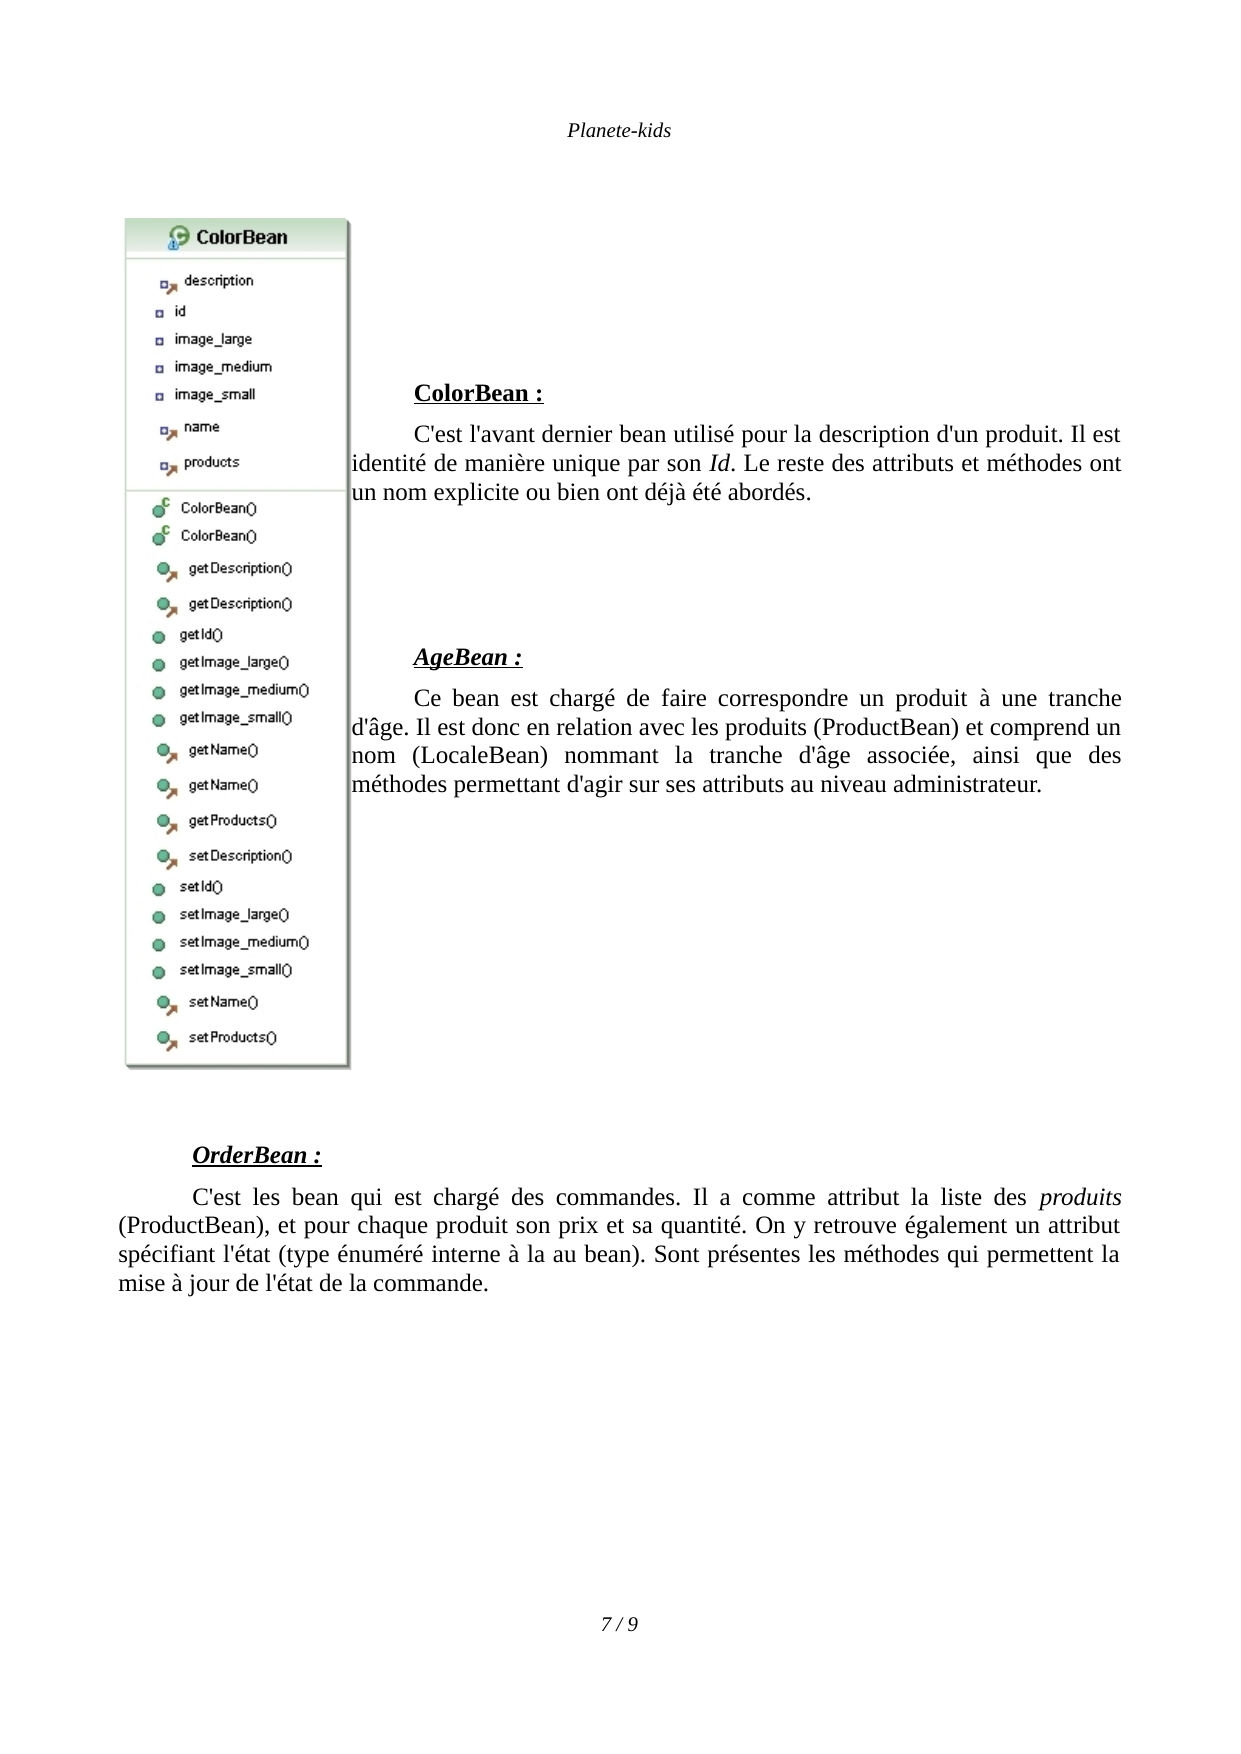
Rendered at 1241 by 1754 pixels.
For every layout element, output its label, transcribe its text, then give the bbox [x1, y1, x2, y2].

text AgeBean : [352, 642, 1122, 670]
picture [122, 218, 352, 1070]
text ColorBean : [352, 378, 1122, 407]
text OrderBean : [118, 1140, 1122, 1169]
text Ce bean est chargé de faire correspondre un produit à une tranche d'âge. Il est donc en relation avec les produits (ProductBean) et comprend un nom (LocaleBean) nommant la tranche d'âge associée, ainsi que des méthodes permettant d'agir sur ses attributs au niveau administrateur. [352, 683, 1122, 798]
text C'est l'avant dernier bean utilisé pour la description d'un produit. Il est identité de manière unique par son Id. Le reste des attributs et méthodes ont un nom explicite ou bien ont déjà été abordés. [352, 419, 1122, 505]
text C'est les bean qui est chargé des commandes. Il a comme attribut la liste des produits (ProductBean), et pour chaque produit son prix et sa quantité. On y retrouve également un attribut spécifiant l'état (type énuméré interne à la au bean). Sont présentes les méthodes qui permettent la mise à jour de l'état de la commande. [118, 1182, 1122, 1297]
